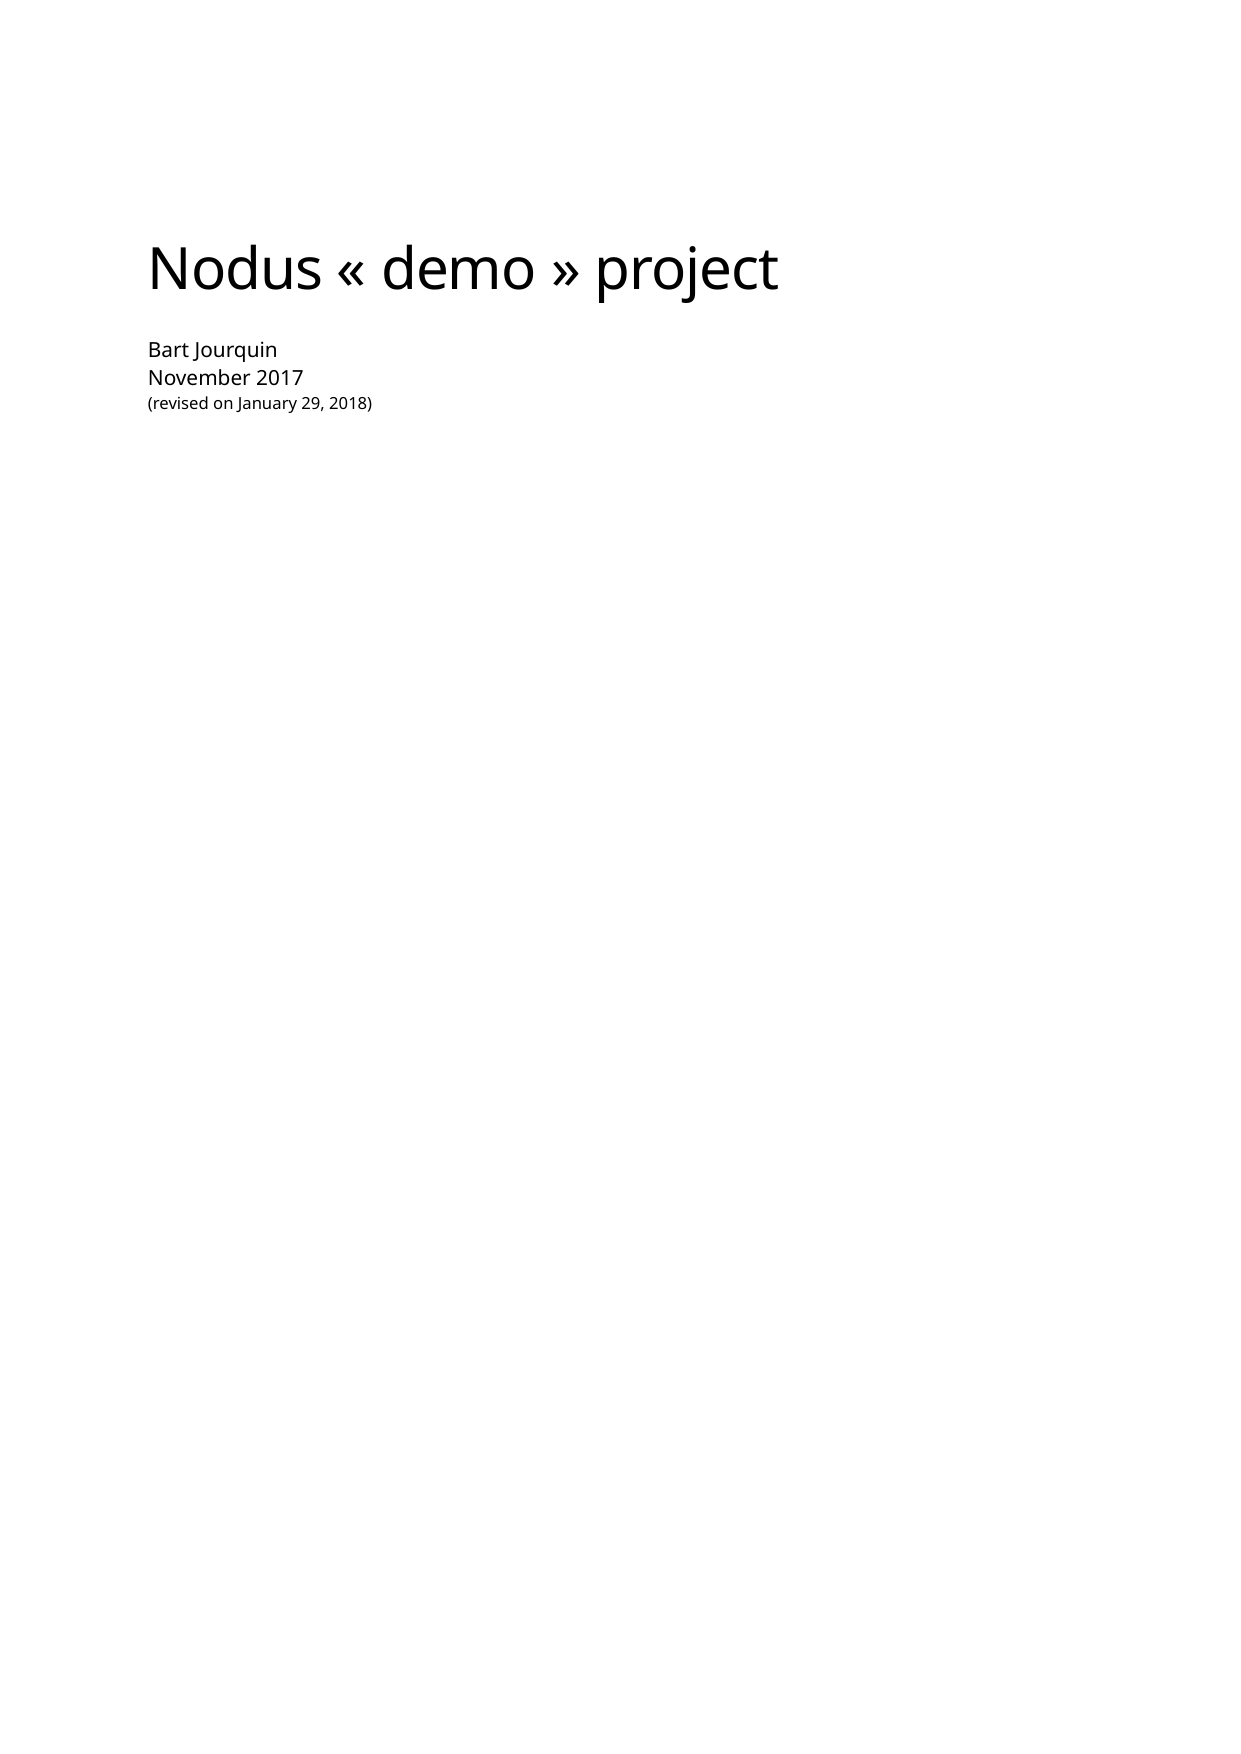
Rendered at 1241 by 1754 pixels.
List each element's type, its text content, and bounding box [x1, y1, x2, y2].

title Nodus « demo » project [148, 227, 1093, 307]
text Bart Jourquin [148, 335, 1093, 363]
text (revised on January 29, 2018) [148, 392, 1093, 414]
text November 2017 [148, 363, 1093, 392]
